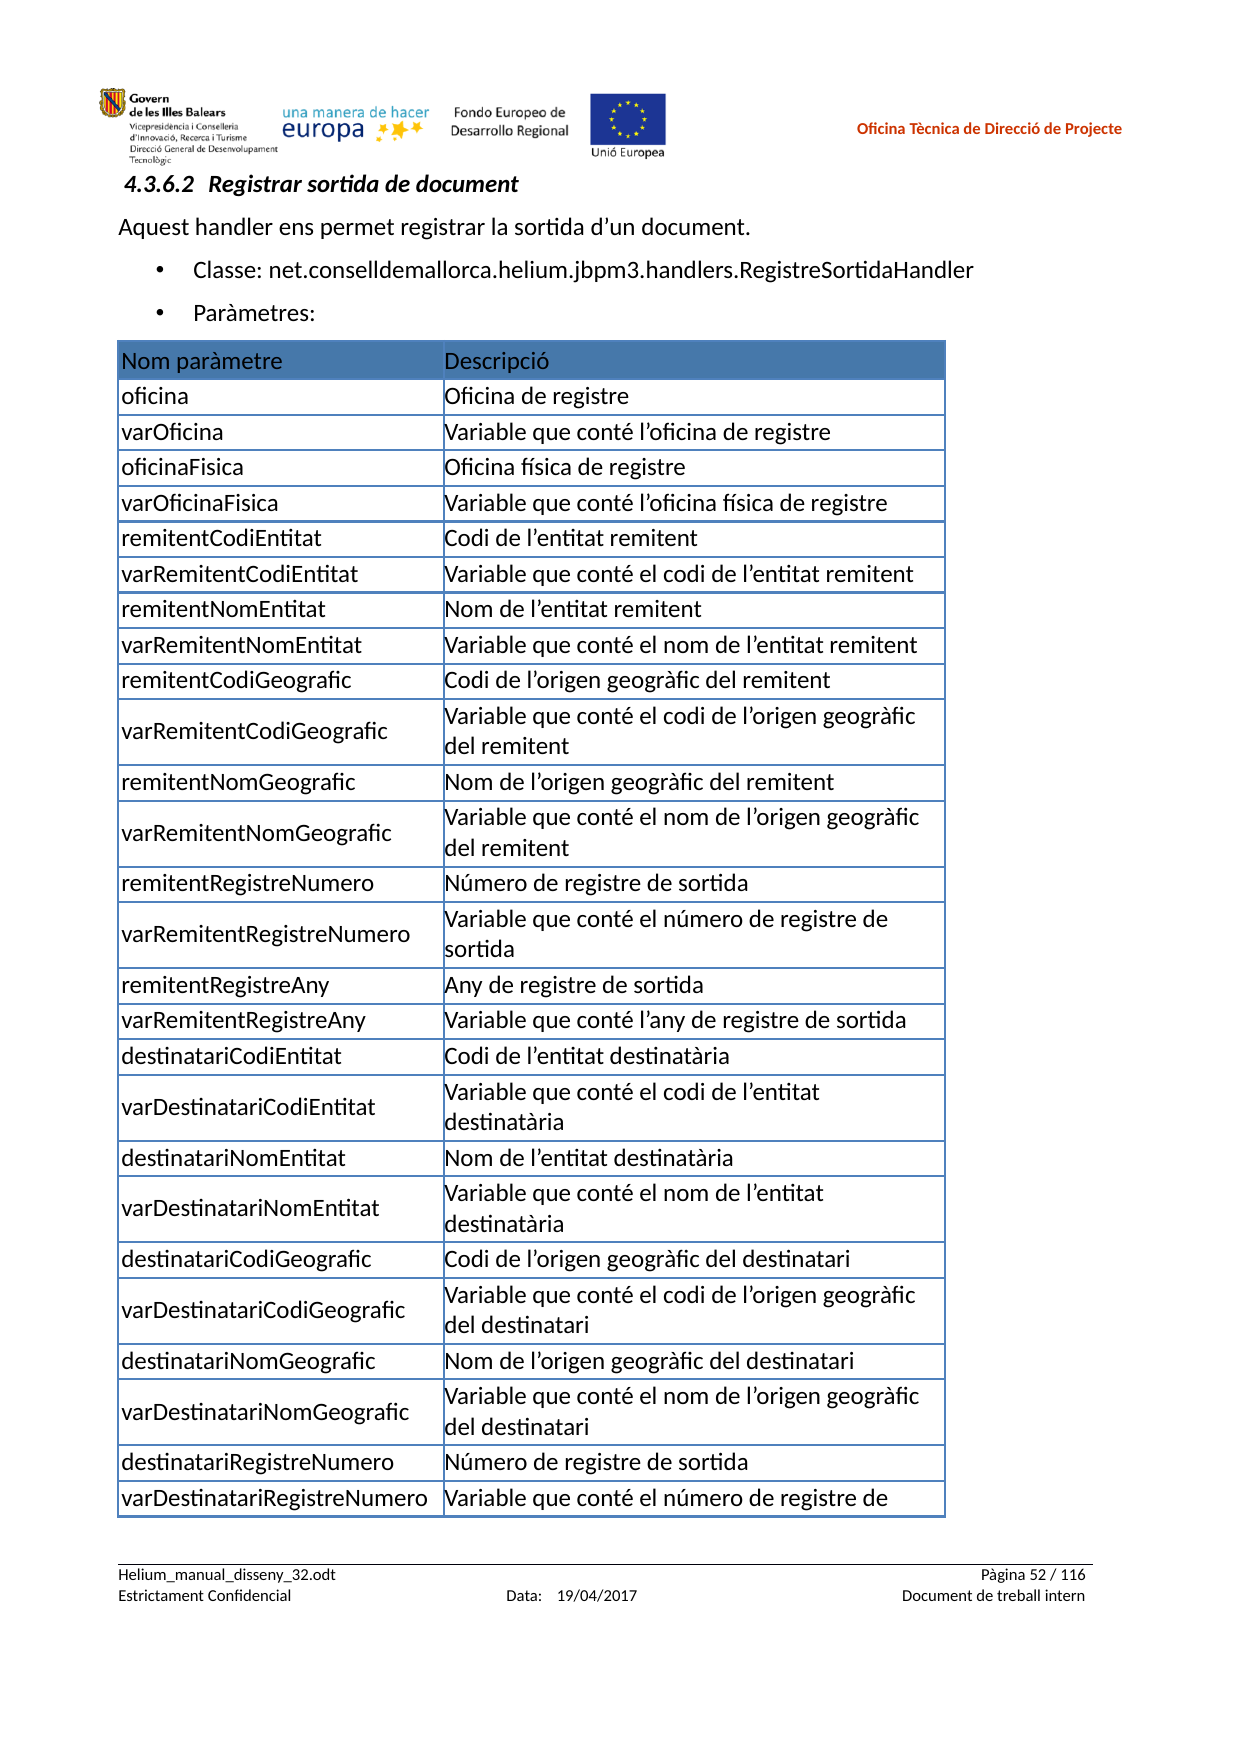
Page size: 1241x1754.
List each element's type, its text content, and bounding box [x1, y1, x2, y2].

table_cell Codi de l’origen geogràfic del remitent [445, 665, 944, 698]
table_cell Oficina de registre [445, 380, 944, 414]
table_cell oficinaFisica [119, 451, 443, 485]
table_cell Nom de l’origen geogràfic del destinatari [445, 1345, 944, 1378]
table_header Descripció [445, 342, 944, 378]
table_cell remitentRegistreAny [119, 969, 443, 1003]
table_cell Nom de l’entitat destinatària [445, 1142, 944, 1175]
subtitle Registrar sortida de document [118, 168, 1122, 198]
table_cell Variable que conté el codi de l’entitat destinatària [445, 1076, 944, 1140]
table_cell Nom de l’origen geogràfic del remitent [445, 766, 944, 799]
table_cell Nom de l’entitat remitent [445, 594, 944, 627]
table_cell varOficinaFisica [119, 487, 443, 520]
table_cell destinatariCodiGeografic [119, 1243, 443, 1277]
table_cell Variable que conté el codi de l’entitat remitent [445, 558, 944, 591]
table_cell Codi de l’entitat remitent [445, 523, 944, 556]
table_cell destinatariNomEntitat [119, 1142, 443, 1175]
table_cell Variable que conté l’oficina de registre [445, 416, 944, 449]
list Paràmetres: [156, 297, 1122, 327]
picture [99, 87, 668, 166]
table_cell Variable que conté l’oficina física de registre [445, 487, 944, 520]
table_cell varDestinatariCodiGeografic [119, 1279, 443, 1343]
table_cell Oficina física de registre [445, 451, 944, 485]
table_cell remitentNomGeografic [119, 766, 443, 799]
table_cell Variable que conté el número de registre de [445, 1482, 944, 1515]
table_cell Variable que conté el nom de l’entitat remitent [445, 629, 944, 662]
table_cell Variable que conté el nom de l’origen geogràfic del remitent [445, 802, 944, 866]
table_cell varRemitentRegistreNumero [119, 903, 443, 967]
table_header Nom paràmetre [119, 342, 443, 378]
table_cell varRemitentCodiEntitat [119, 558, 443, 591]
table_cell varRemitentNomEntitat [119, 629, 443, 662]
table_cell varDestinatariNomEntitat [119, 1177, 443, 1241]
list Classe: net.conselldemallorca.helium.jbpm3.handlers.RegistreSortidaHandler [156, 254, 1122, 284]
table_cell varRemitentNomGeografic [119, 802, 443, 866]
table_cell destinatariRegistreNumero [119, 1446, 443, 1480]
table_cell Variable que conté el nom de l’origen geogràfic del destinatari [445, 1380, 944, 1444]
table_cell remitentRegistreNumero [119, 868, 443, 901]
table_cell Variable que conté el codi de l’origen geogràfic del destinatari [445, 1279, 944, 1343]
table_cell varRemitentRegistreAny [119, 1005, 443, 1038]
table_cell Codi de l’origen geogràfic del destinatari [445, 1243, 944, 1277]
table_cell Variable que conté el número de registre de sortida [445, 903, 944, 967]
table_cell remitentCodiGeografic [119, 665, 443, 698]
table_cell varOficina [119, 416, 443, 449]
table_cell Codi de l’entitat destinatària [445, 1040, 944, 1074]
table_cell remitentCodiEntitat [119, 523, 443, 556]
table_cell Número de registre de sortida [445, 868, 944, 901]
table_cell Any de registre de sortida [445, 969, 944, 1003]
table_cell varDestinatariNomGeografic [119, 1380, 443, 1444]
table_cell Variable que conté l’any de registre de sortida [445, 1005, 944, 1038]
table_cell destinatariNomGeografic [119, 1345, 443, 1378]
text Aquest handler ens permet registrar la sortida d’un document. [118, 211, 1122, 241]
table_cell oficina [119, 380, 443, 414]
table_cell destinatariCodiEntitat [119, 1040, 443, 1074]
table_cell remitentNomEntitat [119, 594, 443, 627]
table_cell varRemitentCodiGeografic [119, 700, 443, 764]
table_cell varDestinatariCodiEntitat [119, 1076, 443, 1140]
table_cell varDestinatariRegistreNumero [119, 1482, 443, 1515]
table_cell Variable que conté el nom de l’entitat destinatària [445, 1177, 944, 1241]
table_cell Número de registre de sortida [445, 1446, 944, 1480]
table_cell Variable que conté el codi de l’origen geogràfic del remitent [445, 700, 944, 764]
